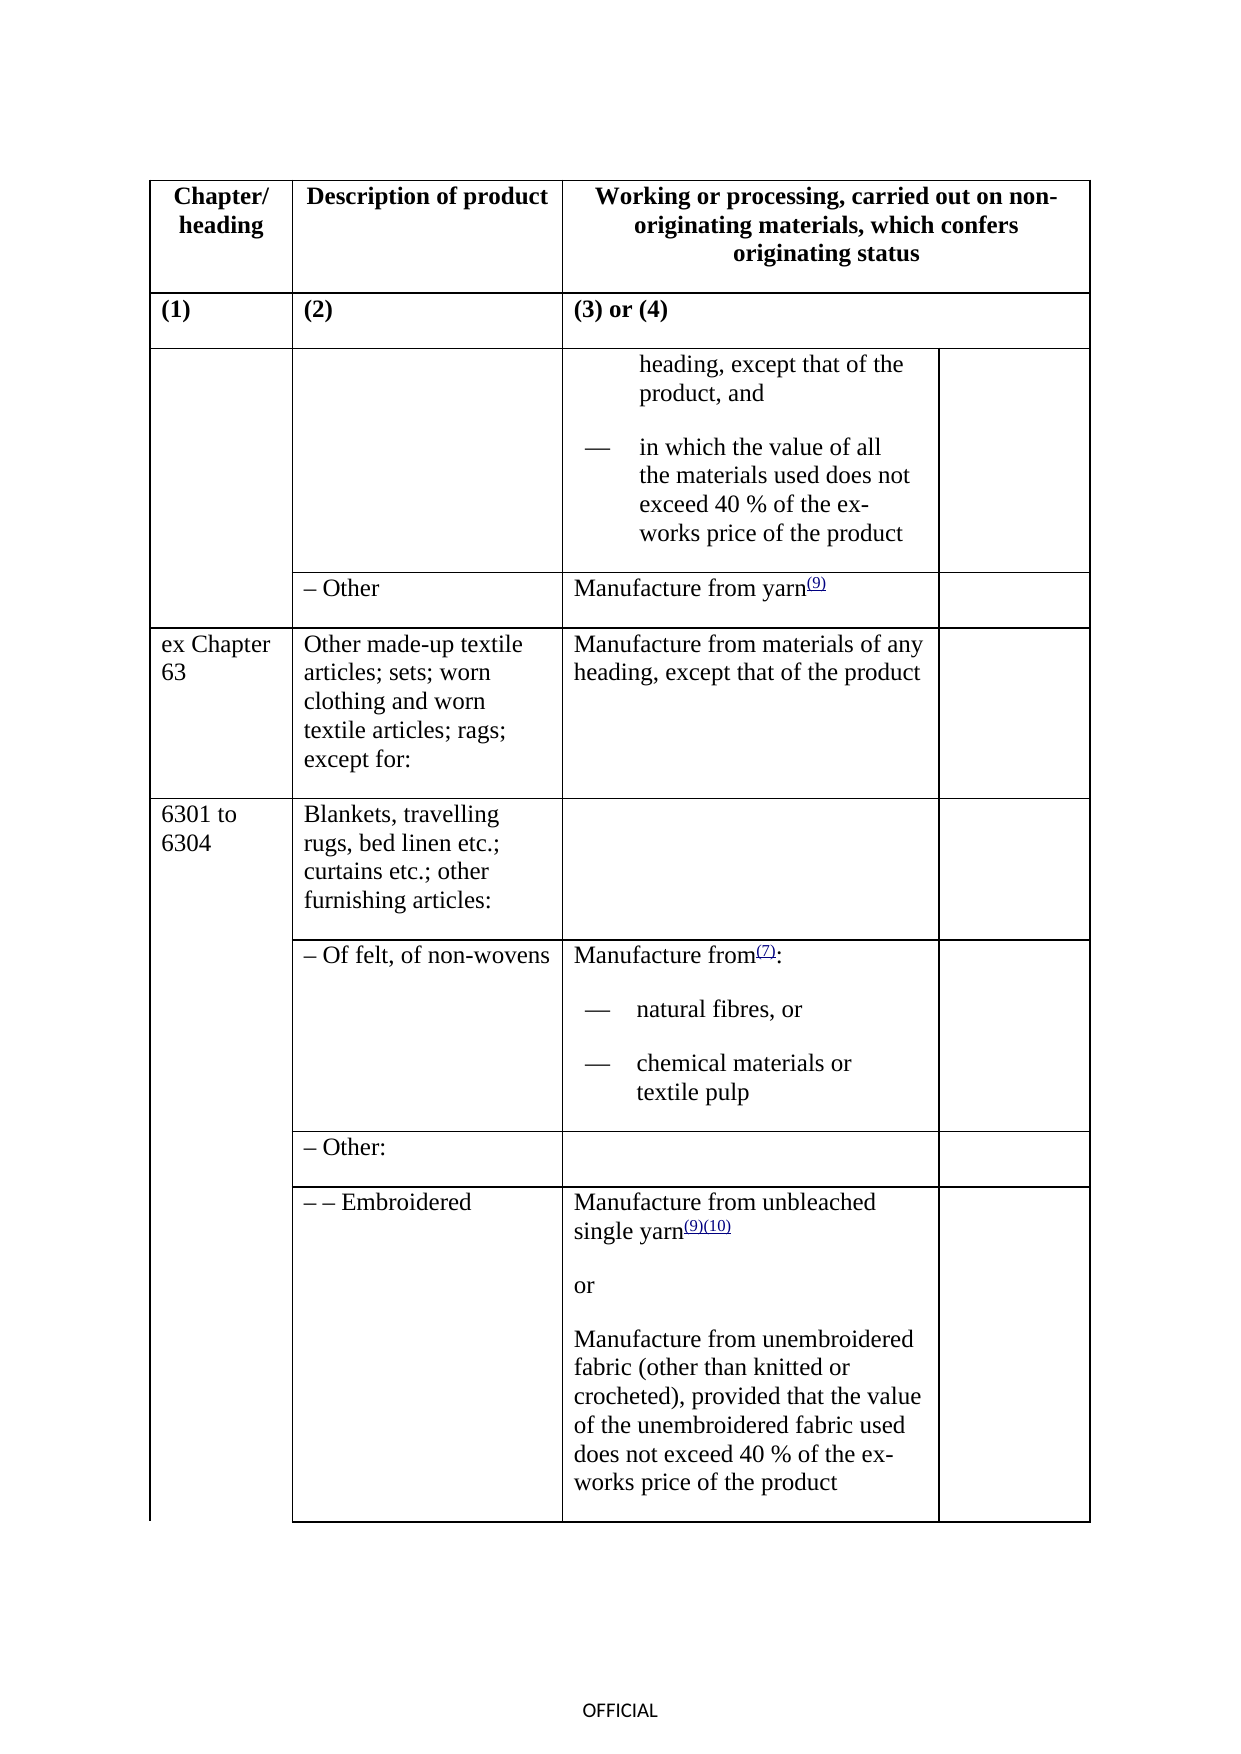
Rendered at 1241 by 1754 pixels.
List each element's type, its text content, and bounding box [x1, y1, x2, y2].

table_cell [151, 1131, 292, 1186]
table_cell Blankets, travelling rugs, bed linen etc.; curtains etc.; other furnishing articles: [293, 799, 562, 939]
table_cell [151, 349, 292, 572]
table_cell Manufacture from(7): [563, 941, 938, 1131]
table_cell [563, 349, 938, 572]
table_header [574, 349, 628, 432]
table_cell – – Embroidered [293, 1188, 562, 1521]
table_cell Manufacture from unbleached single yarn(9)(10) or Manufacture from unembroidered fabric (other than knitted or crocheted), provided that the value of the unembroidered fabric used does not exceed 40 % of the ex-works price of the product [563, 1188, 938, 1521]
table_cell ex Chapter 63 [151, 629, 292, 797]
table_cell [293, 349, 562, 572]
table_cell in which the value of all the materials used does not exceed 40 % of the ex-works price of the product [628, 432, 928, 572]
table_cell [151, 572, 292, 627]
table_cell (2) [293, 294, 562, 348]
table_cell [940, 799, 1089, 939]
table_cell [940, 941, 1089, 1131]
table_cell — [574, 1048, 625, 1131]
table_cell 6301 to 6304 [151, 799, 292, 939]
table_cell chemical materials or textile pulp [625, 1048, 928, 1131]
table_cell (1) [151, 294, 292, 348]
table_cell [563, 799, 938, 939]
table_cell [940, 573, 1089, 627]
table_cell [151, 1186, 292, 1521]
table_cell – Of felt, of non-wovens [293, 941, 562, 1131]
table_header Description of product [293, 181, 562, 292]
table_header Working or processing, carried out on non-originating materials, which confers originating status [563, 181, 1089, 292]
table_cell [940, 349, 1089, 572]
table_header natural fibres, or [625, 994, 928, 1048]
table_cell (3) or (4) [563, 294, 1089, 348]
table_cell [563, 1132, 938, 1186]
table_header heading, except that of the product, and [628, 349, 928, 432]
table_cell Manufacture from yarn(9) [563, 573, 938, 627]
table_header Chapter/ heading [151, 181, 292, 292]
table_cell Manufacture from materials of any heading, except that of the product [563, 629, 938, 797]
table_cell — [574, 432, 628, 572]
table_cell [940, 629, 1089, 797]
table_cell [151, 939, 292, 1131]
table_cell – Other [293, 573, 562, 627]
table_cell [940, 1188, 1089, 1521]
table_cell – Other: [293, 1132, 562, 1186]
table_cell Other made-up textile articles; sets; worn clothing and worn textile articles; rags; except for: [293, 629, 562, 797]
table_cell [940, 1132, 1089, 1186]
table_header — [574, 994, 625, 1048]
